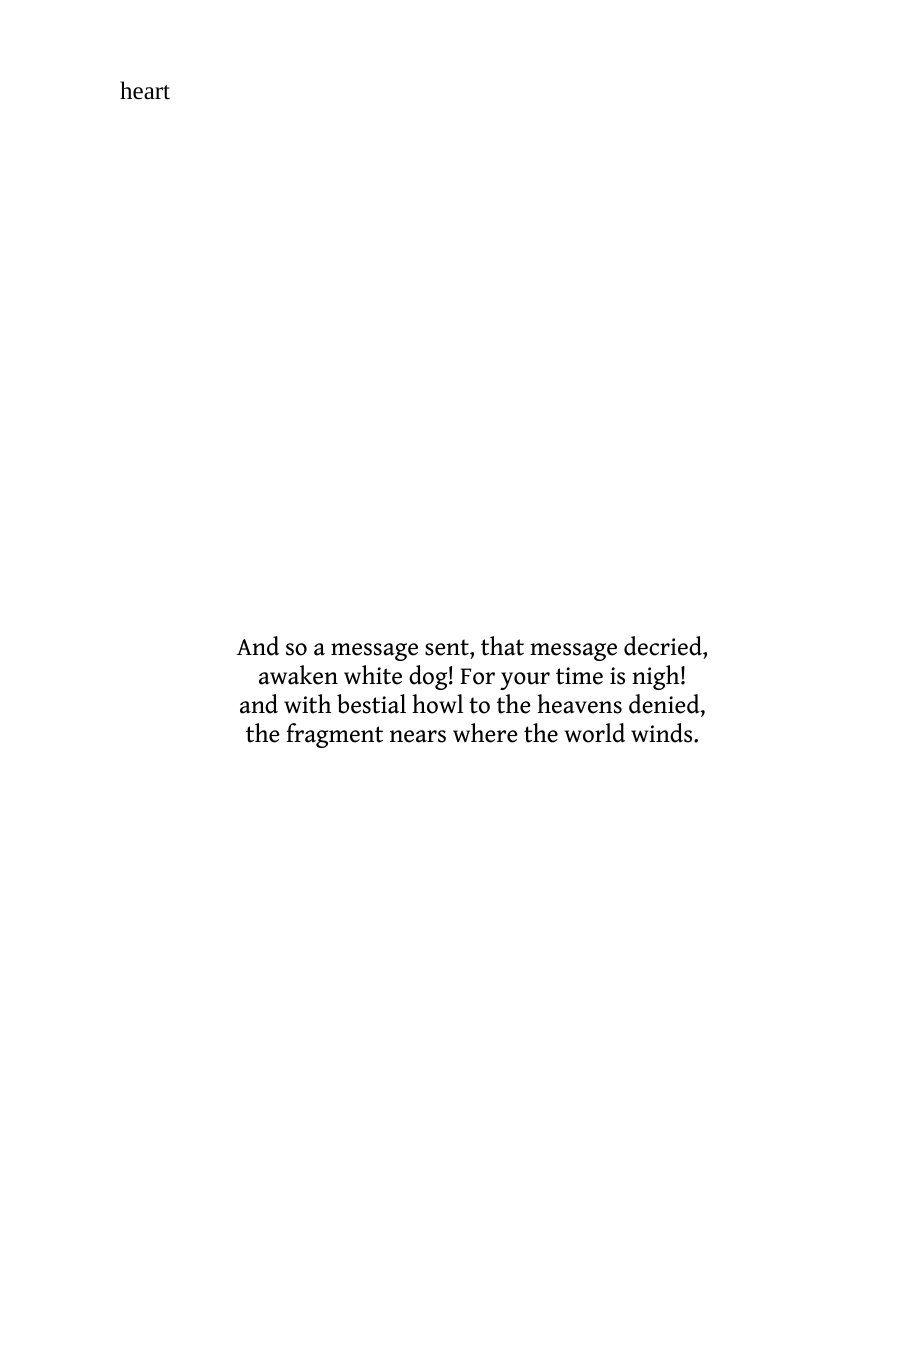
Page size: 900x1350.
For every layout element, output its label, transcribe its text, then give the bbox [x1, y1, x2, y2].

text And so a message sent, that message decried, awaken white dog! For your time is nigh! and with bestial howl to the heavens denied, the fragment nears where the world winds. [120, 634, 825, 750]
